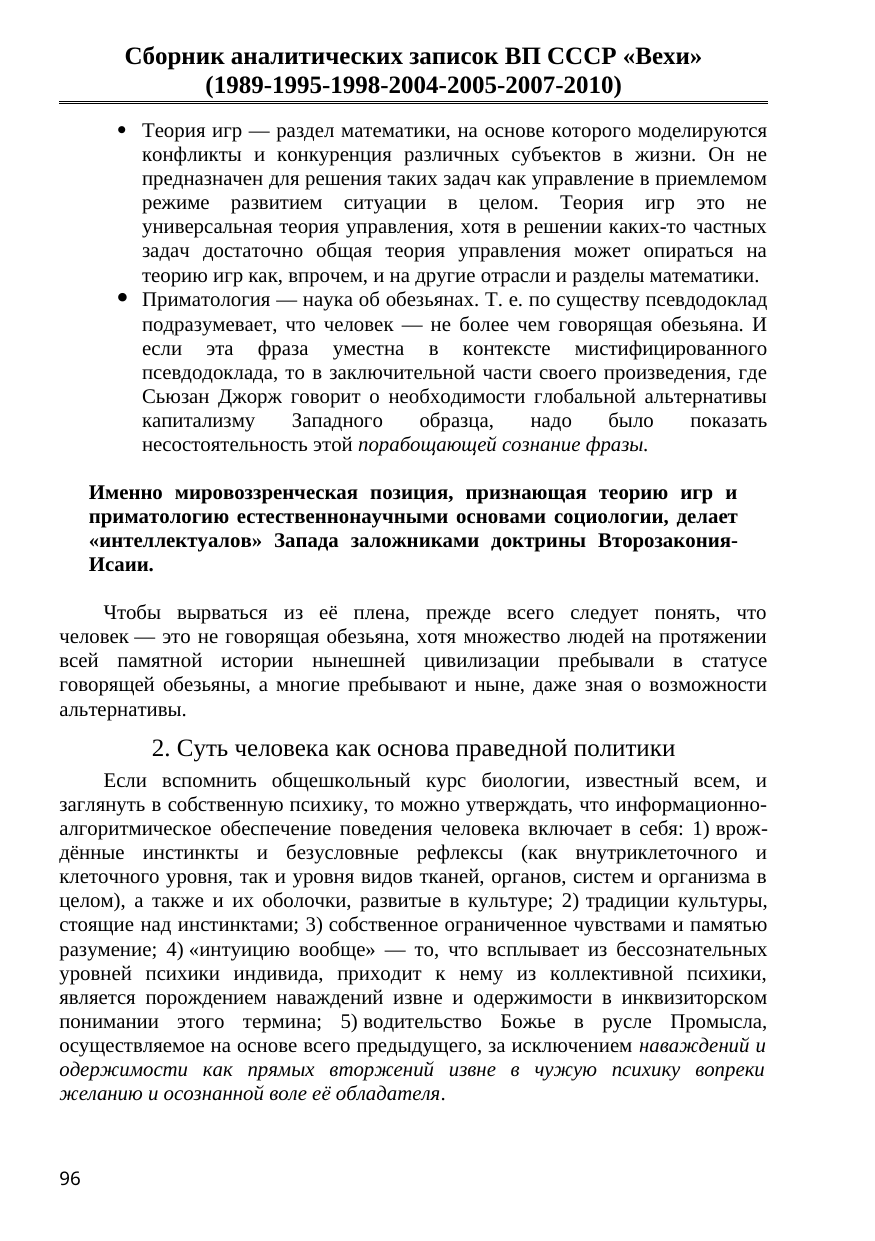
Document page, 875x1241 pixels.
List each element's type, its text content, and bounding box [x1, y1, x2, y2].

list Теория игр — раздел математики, на основе которого моделируются конфликты и конкуренция различных субъектов в жизни. Он не предназначен для решения таких задач как управление в приемлемом режиме развитием ситуации в целом. Теория игр это не универсальная теория управления, хотя в решении каких-то частных задач достаточно общая теория управления может опираться на теорию игр как, впрочем, и на другие отрасли и разделы математики. [118, 118, 768, 287]
text Именно мировоззренческая позиция, признающая теорию игр и приматологию естественнонаучными основами социологии, делает «интеллектуалов» Запада заложниками доктрины Второзакония-Исаии. [89, 480, 738, 576]
list Приматология — наука об обезьянах. Т. е. по существу псевдодоклад подразумевает, что человек — не более чем говорящая обезьяна. И если эта фраза уместна в контексте мистифицированного псевдодоклада, то в заключительной части своего произведения, где Сьюзан Джорж говорит о необходимости глобальной альтернативы капитализму Западного образца, надо было показать несостоятельность этой порабощающей сознание фразы. [118, 287, 768, 456]
text Если вспомнить общешкольный курс биологии, известный всем, и заглянуть в собственную психику, то можно утверждать, что информационно-алгоритмическое обеспечение поведения человека включает в себя: 1) врож­дённые инстинкты и безусловные рефлексы (как внутриклеточного и клеточного уровня, так и уровня видов тканей, органов, систем и организма в целом), а также и их оболочки, развитые в культуре; 2) традиции культуры, стоящие над инстинктами; 3) собственное ограниченное чувствами и памятью разумение; 4) «интуицию вообще» — то, что всплывает из бессознательных уровней психики индивида, приходит к нему из коллективной психики, является порождением наваждений извне и одержимости в инквизиторском понимании этого термина; 5) водительство Божье в русле Промысла, осуществляемое на основе всего предыдущего, за исключением наваждений и одержимости как прямых вторжений извне в чужую психику вопреки желанию и осознанной воле её обладателя. [59, 768, 768, 1105]
subtitle 2. Суть человека как основа праведной политики [59, 733, 768, 762]
text Чтобы вырваться из её плена, прежде всего следует понять, что человек — это не говорящая обезьяна, хотя множество людей на протяжении всей памятной истории нынешней цивилизации пребывали в статусе говорящей обезьяны, а многие пребывают и ныне, даже зная о возможности альтернативы. [59, 600, 768, 721]
